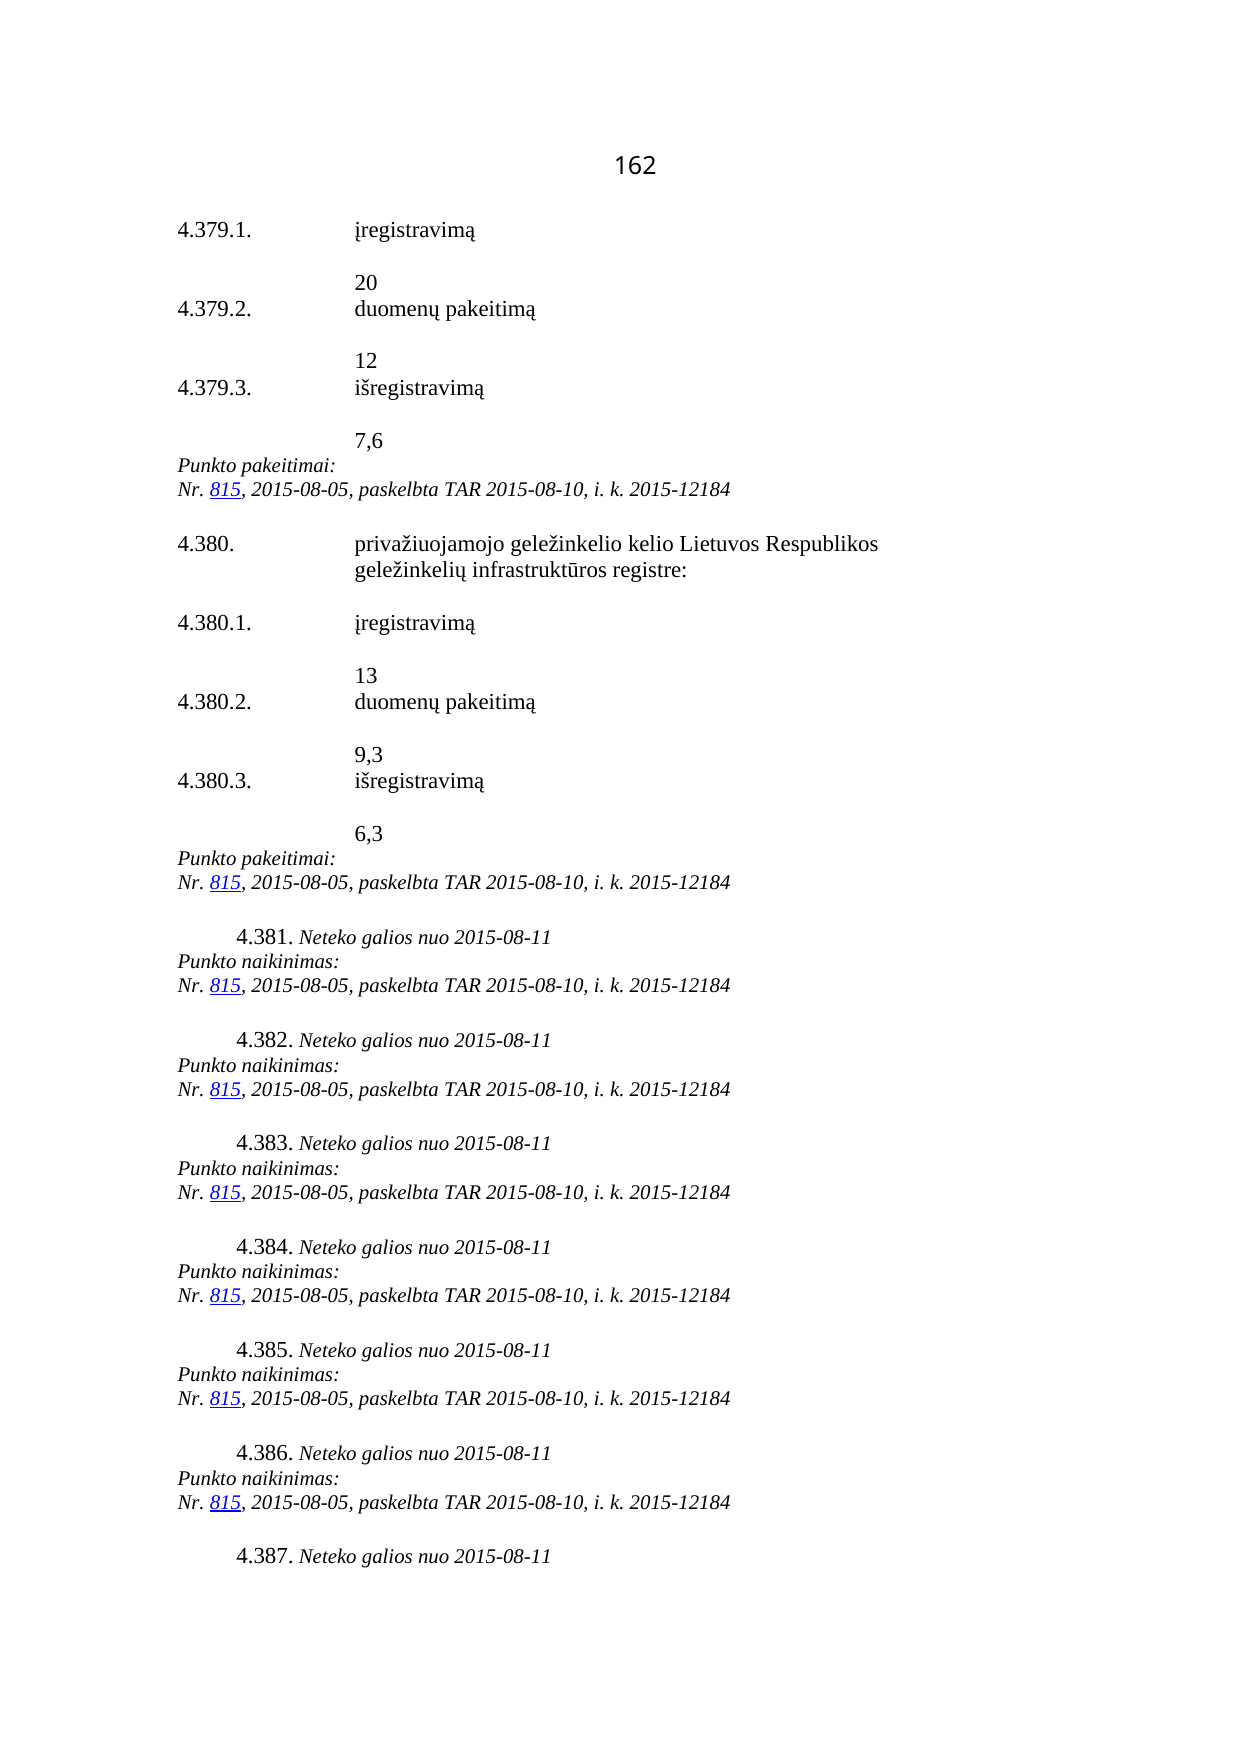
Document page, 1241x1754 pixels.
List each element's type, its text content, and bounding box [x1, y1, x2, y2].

text 4.381. Neteko galios nuo 2015-08-11 [177, 923, 1093, 949]
text 4.380. privažiuojamojo geležinkelio kelio Lietuvos Respublikos [177, 530, 945, 556]
text 4.383. Neteko galios nuo 2015-08-11 [177, 1129, 1093, 1156]
text Nr. 815, 2015-08-05, paskelbta TAR 2015-08-10, i. k. 2015-12184 [177, 1283, 1093, 1307]
text 4.387. Neteko galios nuo 2015-08-11 [177, 1542, 1093, 1569]
text Nr. 815, 2015-08-05, paskelbta TAR 2015-08-10, i. k. 2015-12184 [177, 477, 1093, 501]
text 4.385. Neteko galios nuo 2015-08-11 [177, 1336, 1093, 1362]
text Nr. 815, 2015-08-05, paskelbta TAR 2015-08-10, i. k. 2015-12184 [177, 1077, 1093, 1101]
text Nr. 815, 2015-08-05, paskelbta TAR 2015-08-10, i. k. 2015-12184 [177, 973, 1093, 997]
text 4.379.1. įregistravimą 20 [177, 216, 945, 295]
text Punkto pakeitimai: [177, 453, 1093, 477]
text Nr. 815, 2015-08-05, paskelbta TAR 2015-08-10, i. k. 2015-12184 [177, 1489, 1093, 1514]
text Nr. 815, 2015-08-05, paskelbta TAR 2015-08-10, i. k. 2015-12184 [177, 870, 1093, 894]
text Punkto naikinimas: [177, 1362, 1093, 1386]
text 4.380.1. įregistravimą 13 [177, 609, 945, 688]
text Punkto naikinimas: [177, 1259, 1093, 1283]
text 4.380.2. duomenų pakeitimą 9,3 [177, 688, 945, 767]
text 4.379.2. duomenų pakeitimą 12 [177, 295, 945, 374]
text Punkto naikinimas: [177, 1466, 1093, 1489]
text geležinkelių infrastruktūros registre: [354, 556, 945, 609]
text 4.384. Neteko galios nuo 2015-08-11 [177, 1233, 1093, 1259]
text 4.382. Neteko galios nuo 2015-08-11 [177, 1026, 1093, 1053]
text Nr. 815, 2015-08-05, paskelbta TAR 2015-08-10, i. k. 2015-12184 [177, 1180, 1093, 1204]
text 4.380.3. išregistravimą 6,3 [177, 767, 945, 846]
text Nr. 815, 2015-08-05, paskelbta TAR 2015-08-10, i. k. 2015-12184 [177, 1386, 1093, 1410]
text Punkto pakeitimai: [177, 846, 1093, 870]
text Punkto naikinimas: [177, 949, 1093, 973]
text 4.379.3. išregistravimą 7,6 [177, 374, 945, 453]
text 4.386. Neteko galios nuo 2015-08-11 [177, 1439, 1093, 1466]
text Punkto naikinimas: [177, 1156, 1093, 1180]
text Punkto naikinimas: [177, 1053, 1093, 1077]
